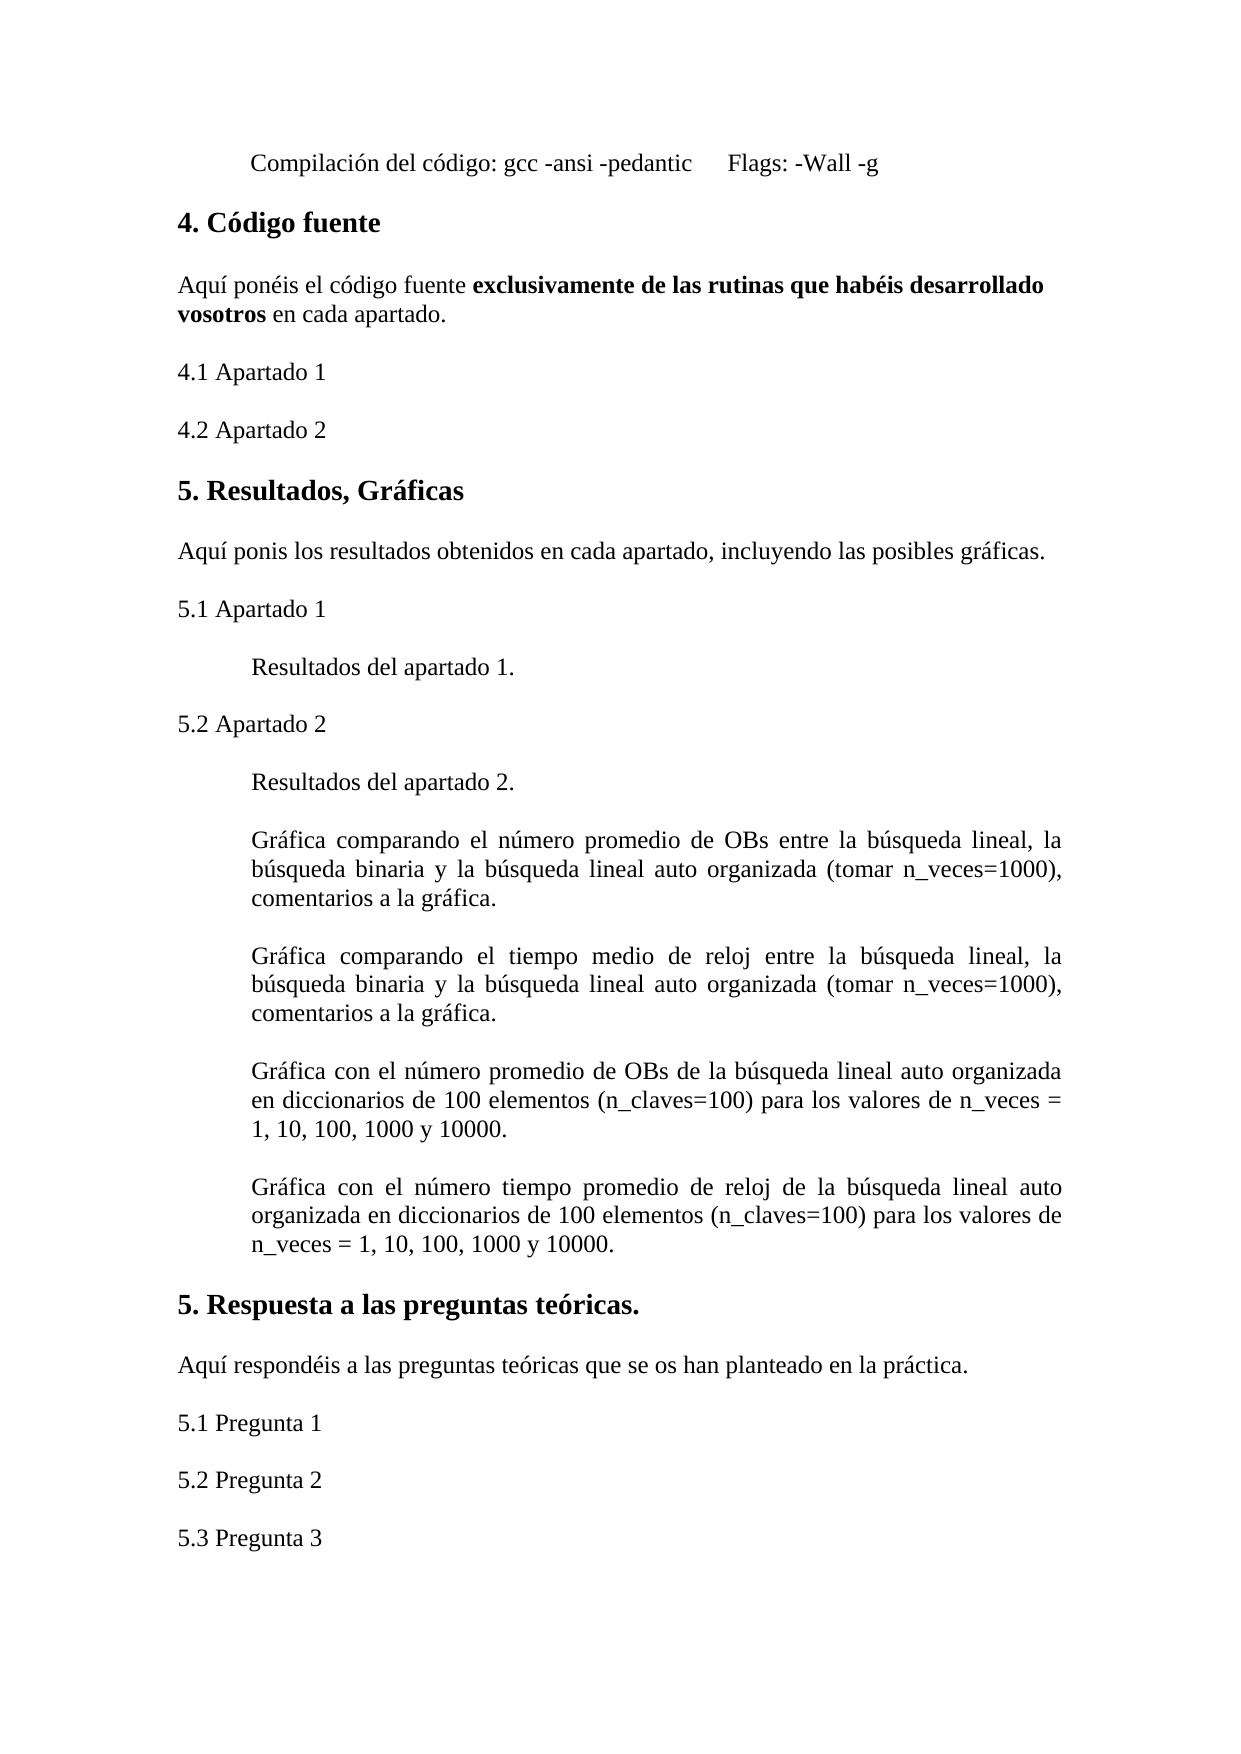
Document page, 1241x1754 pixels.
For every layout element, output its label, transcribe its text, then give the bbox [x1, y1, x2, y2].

text Aquí respondéis a las preguntas teóricas que se os han planteado en la práctica. [177, 1350, 1063, 1378]
text 5.2 Apartado 2 [177, 709, 1063, 738]
text 5.3 Pregunta 3 [177, 1523, 1063, 1552]
text 5.1 Apartado 1 [177, 594, 1063, 622]
text 4. Código fuente [177, 206, 1063, 239]
text 5. Resultados, Gráficas [177, 473, 1063, 507]
text 5.1 Pregunta 1 [177, 1408, 1063, 1436]
text 4.1 Apartado 1 [177, 357, 1063, 386]
text Resultados del apartado 2. [177, 767, 1063, 796]
text 4.2 Apartado 2 [177, 415, 1063, 444]
text Resultados del apartado 1. [177, 652, 1063, 680]
text Gráfica con el número promedio de OBs de la búsqueda lineal auto organizada en diccionarios de 100 elementos (n_claves=100) para los valores de n_veces = 1, 10, 100, 1000 y 10000. [251, 1056, 1063, 1142]
text 5.2 Pregunta 2 [177, 1466, 1063, 1494]
text Gráfica comparando el tiempo medio de reloj entre la búsqueda lineal, la búsqueda binaria y la búsqueda lineal auto organizada (tomar n_veces=1000), comentarios a la gráfica. [251, 941, 1063, 1027]
text Compilación del código: gcc -ansi -pedantic Flags: -Wall -g [250, 148, 1063, 176]
text Aquí ponis los resultados obtenidos en cada apartado, incluyendo las posibles gráficas. [177, 536, 1063, 564]
text 5. Respuesta a las preguntas teóricas. [177, 1287, 1063, 1321]
text Gráfica comparando el número promedio de OBs entre la búsqueda lineal, la búsqueda binaria y la búsqueda lineal auto organizada (tomar n_veces=1000), comentarios a la gráfica. [251, 825, 1063, 912]
text Gráfica con el número tiempo promedio de reloj de la búsqueda lineal auto organizada en diccionarios de 100 elementos (n_claves=100) para los valores de n_veces = 1, 10, 100, 1000 y 10000. [251, 1172, 1063, 1258]
text Aquí ponéis el código fuente exclusivamente de las rutinas que habéis desarrollado vosotros en cada apartado. [177, 271, 1063, 328]
